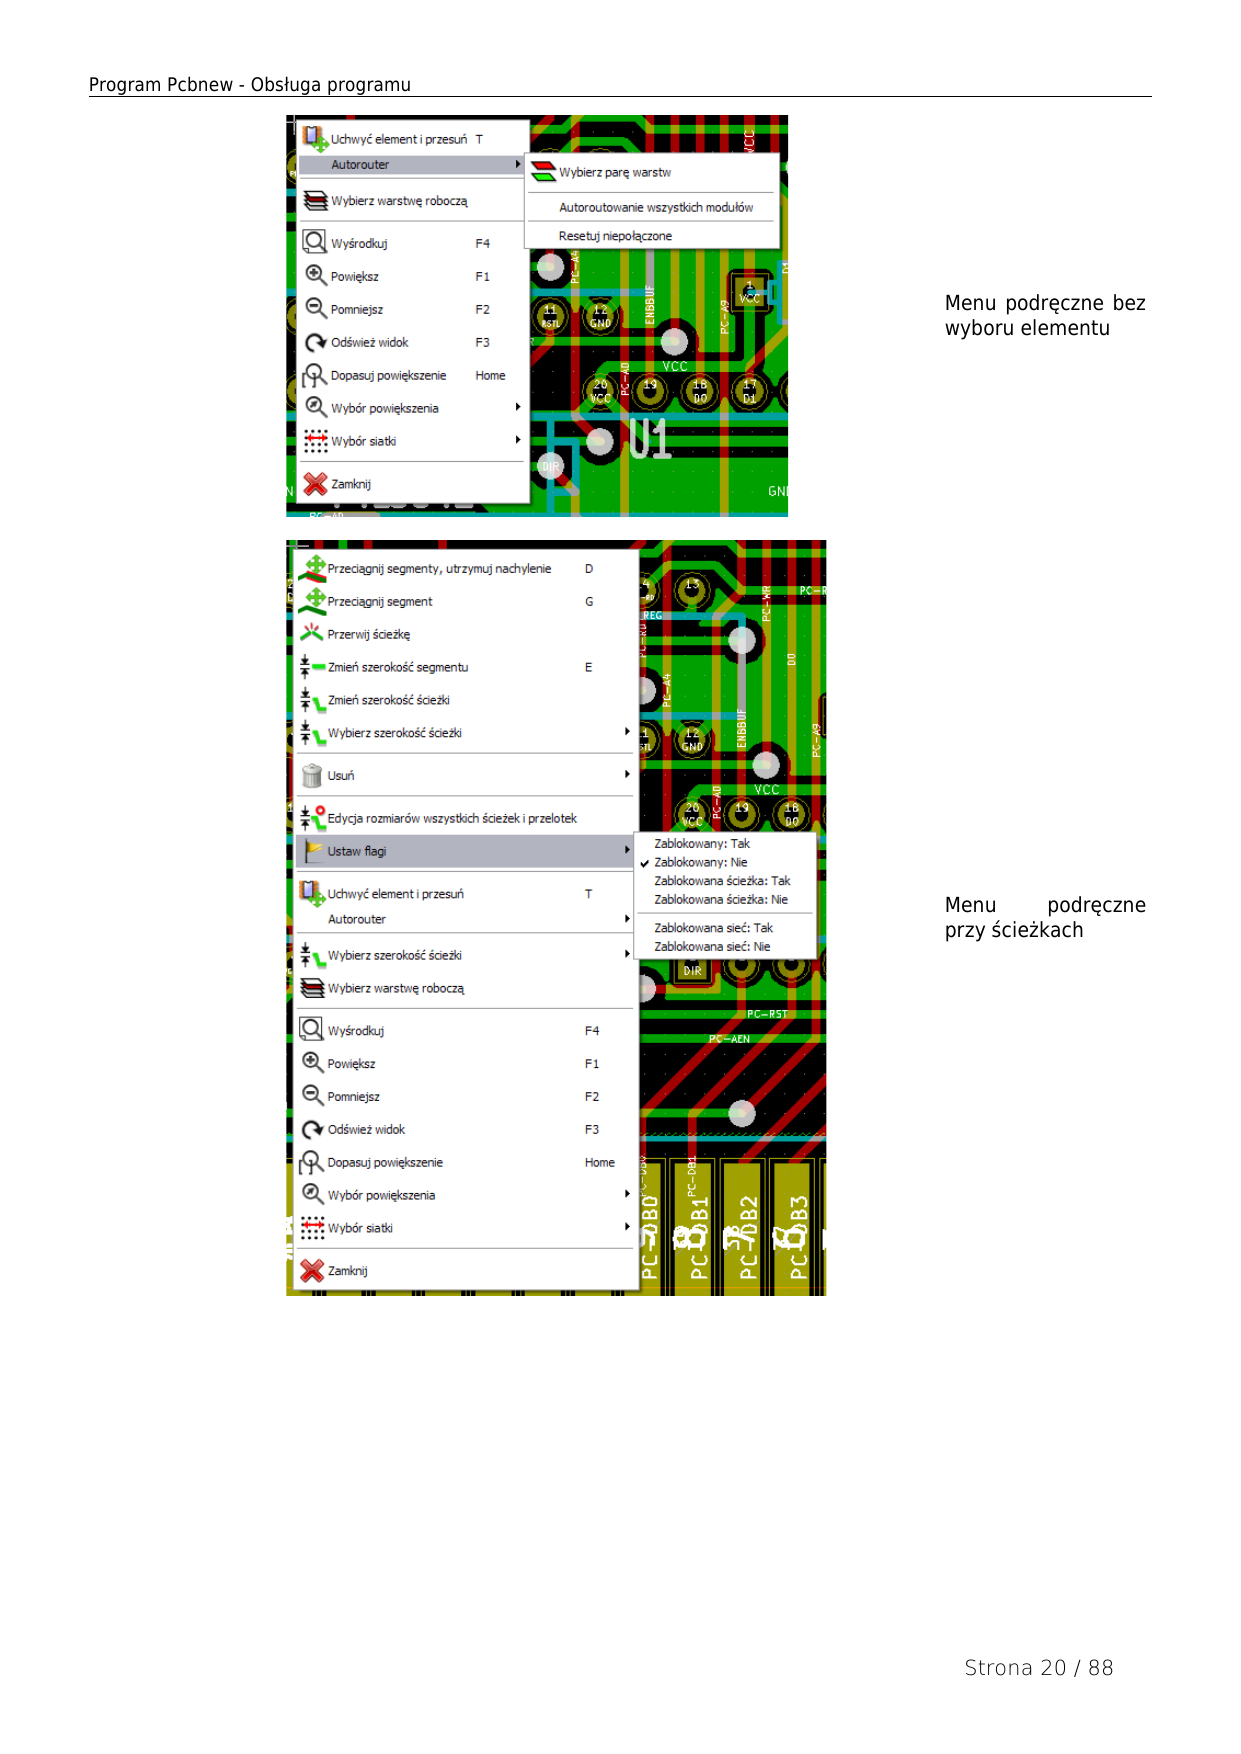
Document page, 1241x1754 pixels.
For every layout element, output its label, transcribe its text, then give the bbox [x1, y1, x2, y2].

table_cell Menu podręczne przy ścieżkach [927, 528, 1152, 1307]
picture [286, 540, 827, 1296]
picture [286, 115, 789, 517]
table_header [269, 103, 927, 528]
table_header Menu podręczne bez wyboru elementu [927, 103, 1152, 528]
table_cell [269, 528, 927, 1307]
